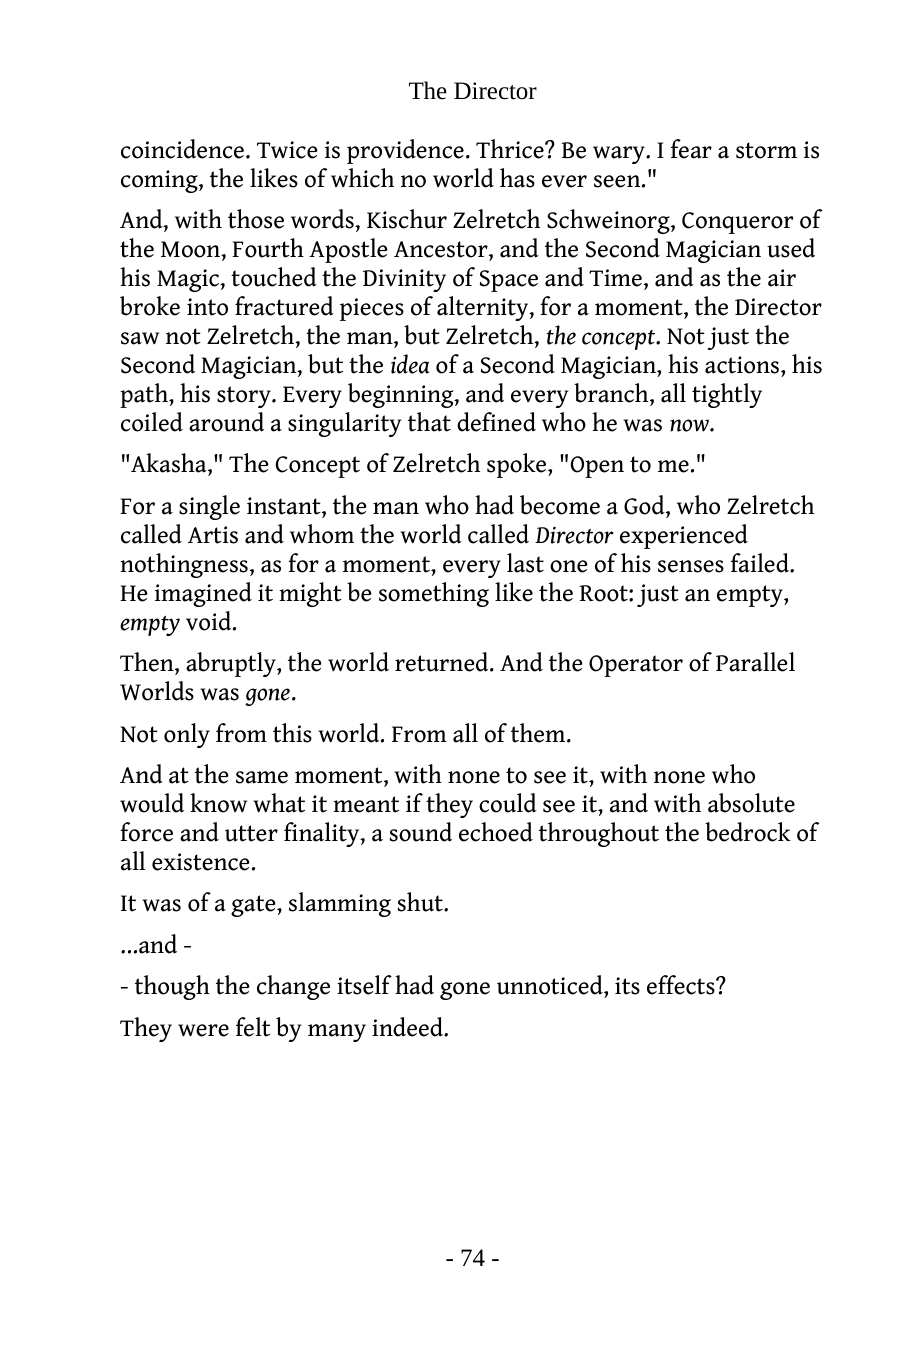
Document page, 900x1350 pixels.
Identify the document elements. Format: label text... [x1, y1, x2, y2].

text coincidence. Twice is providence. Thrice? Be wary. I fear a storm is coming, the likes of which no world has ever seen." [120, 136, 825, 194]
text "Akasha," The Concept of Zelretch spoke, "Open to me." [120, 451, 825, 480]
text - though the change itself had gone unnoticed, its effects? [120, 973, 825, 1002]
text They were felt by many indeed. [120, 1014, 825, 1043]
text Not only from this world. From all of them. [120, 720, 825, 749]
text And at the same moment, with none to see it, with none who would know what it meant if they could see it, and with absolute force and utter finality, a sound echoed throughout the bedrock of all existence. [120, 762, 825, 877]
text Then, abruptly, the world returned. And the Operator of Parallel Worlds was gone. [120, 650, 825, 708]
text And, with those words, Kischur Zelretch Schweinorg, Conqueror of the Moon, Fourth Apostle Ancestor, and the Second Magician used his Magic, touched the Divinity of Space and Time, and as the air broke into fractured pieces of alternity, for a moment, the Director saw not Zelretch, the man, but Zelretch, the concept. Not just the Second Magician, but the idea of a Second Magician, his actions, his path, his story. Every beginning, and every branch, all tightly coiled around a singularity that defined who he was now. [120, 207, 825, 438]
text For a single instant, the man who had become a God, who Zelretch called Artis and whom the world called Director experienced nothingness, as for a moment, every last one of his senses failed. He imagined it might be something like the Root: just an empty, empty void. [120, 492, 825, 637]
text It was of a gate, slamming shut. [120, 890, 825, 919]
text ...and - [120, 931, 825, 960]
